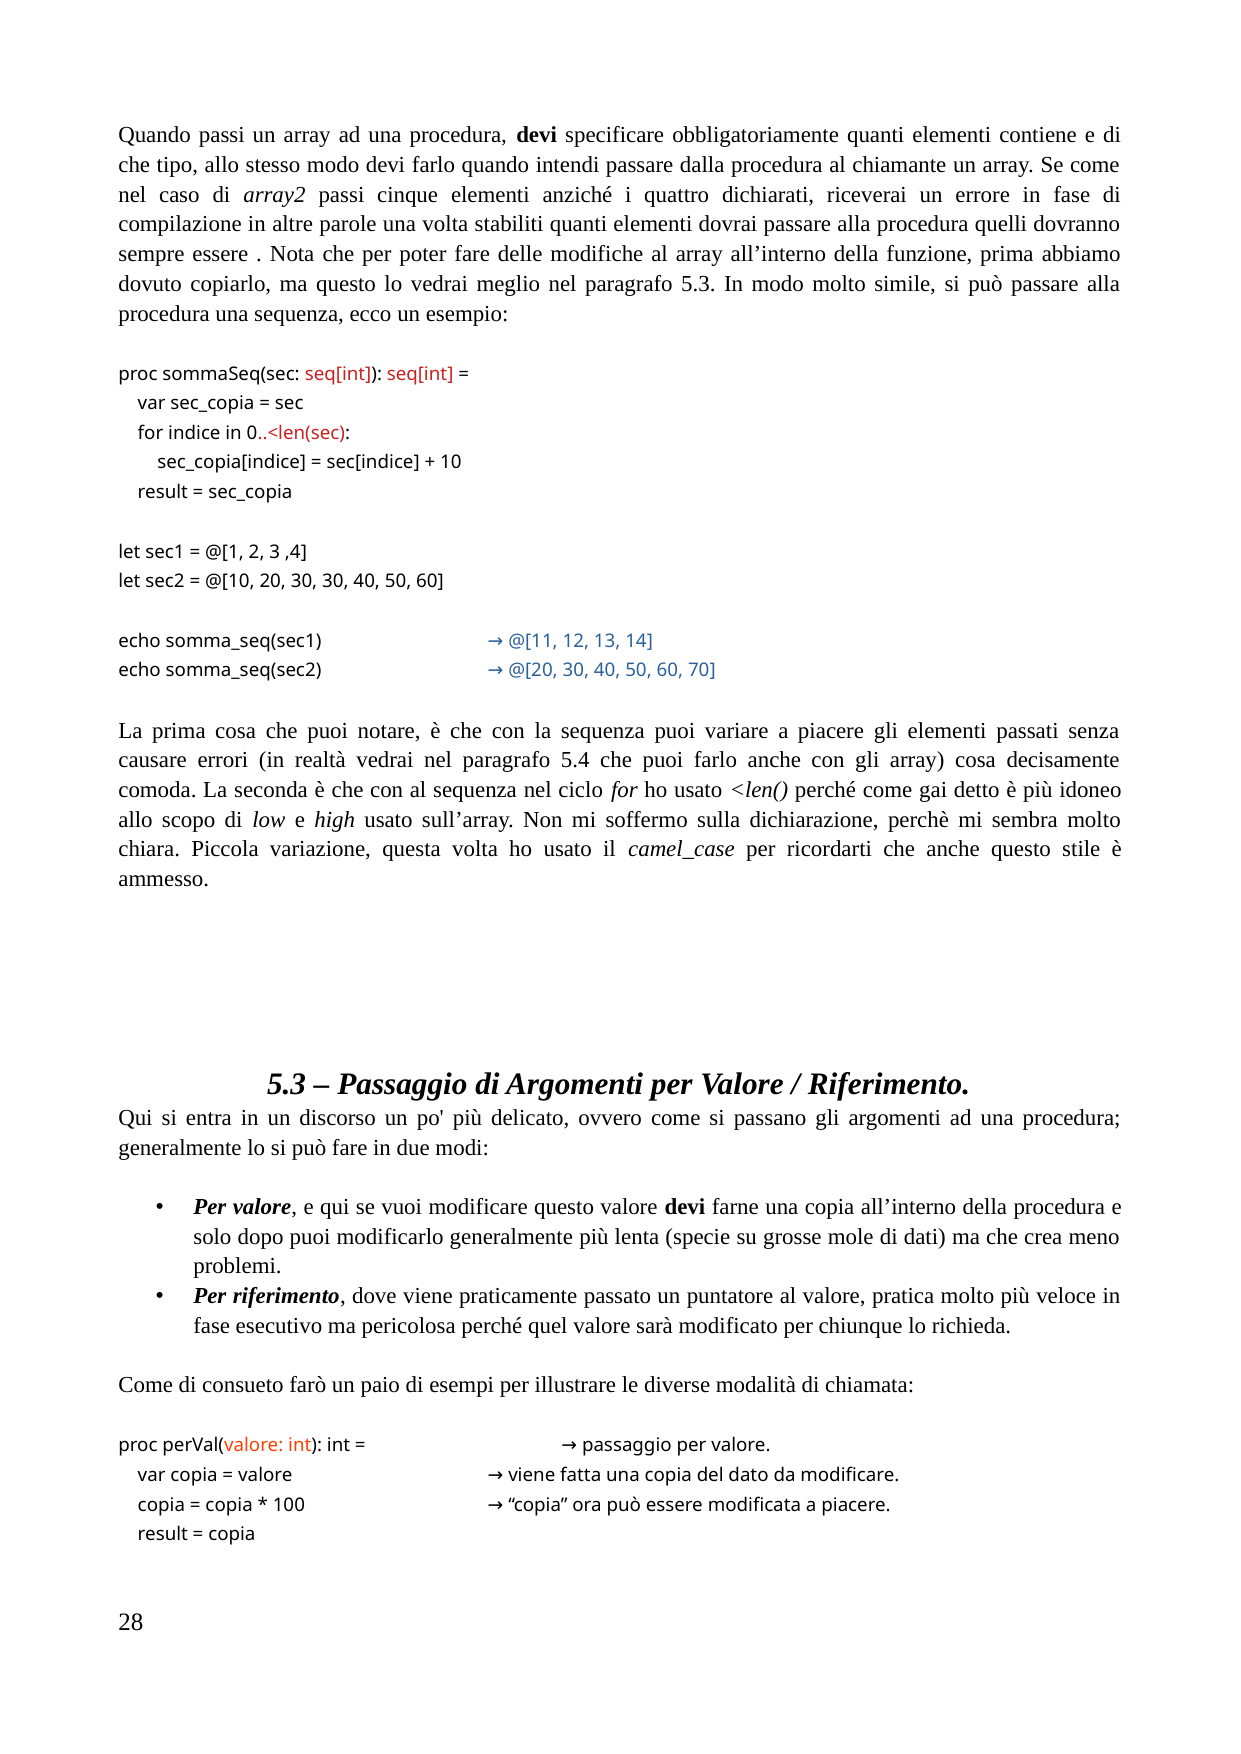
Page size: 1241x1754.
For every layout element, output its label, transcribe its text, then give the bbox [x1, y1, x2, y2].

text for indice in 0..<len(sec): [118, 415, 1122, 445]
text var copia = valore → viene fatta una copia del dato da modificare. [118, 1457, 1122, 1487]
text echo somma_seq(sec2) → @[20, 30, 40, 50, 60, 70] [118, 652, 1122, 682]
text result = copia [118, 1516, 1122, 1546]
list Per valore, e qui se vuoi modificare questo valore devi farne una copia all’interno della procedura e solo dopo puoi modificarlo generalmente più lenta (specie su grosse mole di dati) ma che crea meno problemi. [156, 1190, 1122, 1279]
text copia = copia * 100 → “copia” ora può essere modificata a piacere. [118, 1487, 1122, 1516]
text 5.3 – Passaggio di Argomenti per Valore / Riferimento. [118, 1065, 1122, 1101]
text Quando passi un array ad una procedura, devi specificare obbligatoriamente quanti elementi contiene e di che tipo, allo stesso modo devi farlo quando intendi passare dalla procedura al chiamante un array. Se come nel caso di array2 passi cinque elementi anziché i quattro dichiarati, riceverai un errore in fase di compilazione in altre parole una volta stabiliti quanti elementi dovrai passare alla procedura quelli dovranno sempre essere . Nota che per poter fare delle modifiche al array all’interno della funzione, prima abbiamo dovuto copiarlo, ma questo lo vedrai meglio nel paragrafo 5.3. In modo molto simile, si può passare alla procedura una sequenza, ecco un esempio: [118, 118, 1122, 326]
text sec_copia[indice] = sec[indice] + 10 [118, 445, 1122, 474]
text Qui si entra in un discorso un po' più delicato, ovvero come si passano gli argomenti ad una procedura; generalmente lo si può fare in due modi: [118, 1101, 1122, 1160]
text La prima cosa che puoi notare, è che con la sequenza puoi variare a piacere gli elementi passati senza causare errori (in realtà vedrai nel paragrafo 5.4 che puoi farlo anche con gli array) cosa decisamente comoda. La seconda è che con al sequenza nel ciclo for ho usato <len() perché come gai detto è più idoneo allo scopo di low e high usato sull’array. Non mi soffermo sulla dichiarazione, perchè mi sembra molto chiara. Piccola variazione, questa volta ho usato il camel_case per ricordarti che anche questo stile è ammesso. [118, 713, 1122, 891]
text echo somma_seq(sec1) → @[11, 12, 13, 14] [118, 623, 1122, 652]
text var sec_copia = sec [118, 385, 1122, 415]
text proc perVal(valore: int): int = → passaggio per valore. [118, 1427, 1122, 1457]
text result = sec_copia [118, 474, 1122, 504]
list Per riferimento, dove viene praticamente passato un puntatore al valore, pratica molto più veloce in fase esecutivo ma pericolosa perché quel valore sarà modificato per chiunque lo richieda. [156, 1279, 1122, 1338]
text let sec1 = @[1, 2, 3 ,4] [118, 534, 1122, 563]
text proc sommaSeq(sec: seq[int]): seq[int] = [118, 356, 1122, 385]
text let sec2 = @[10, 20, 30, 30, 40, 50, 60] [118, 563, 1122, 593]
text Come di consueto farò un paio di esempi per illustrare le diverse modalità di chiamata: [118, 1368, 1122, 1398]
